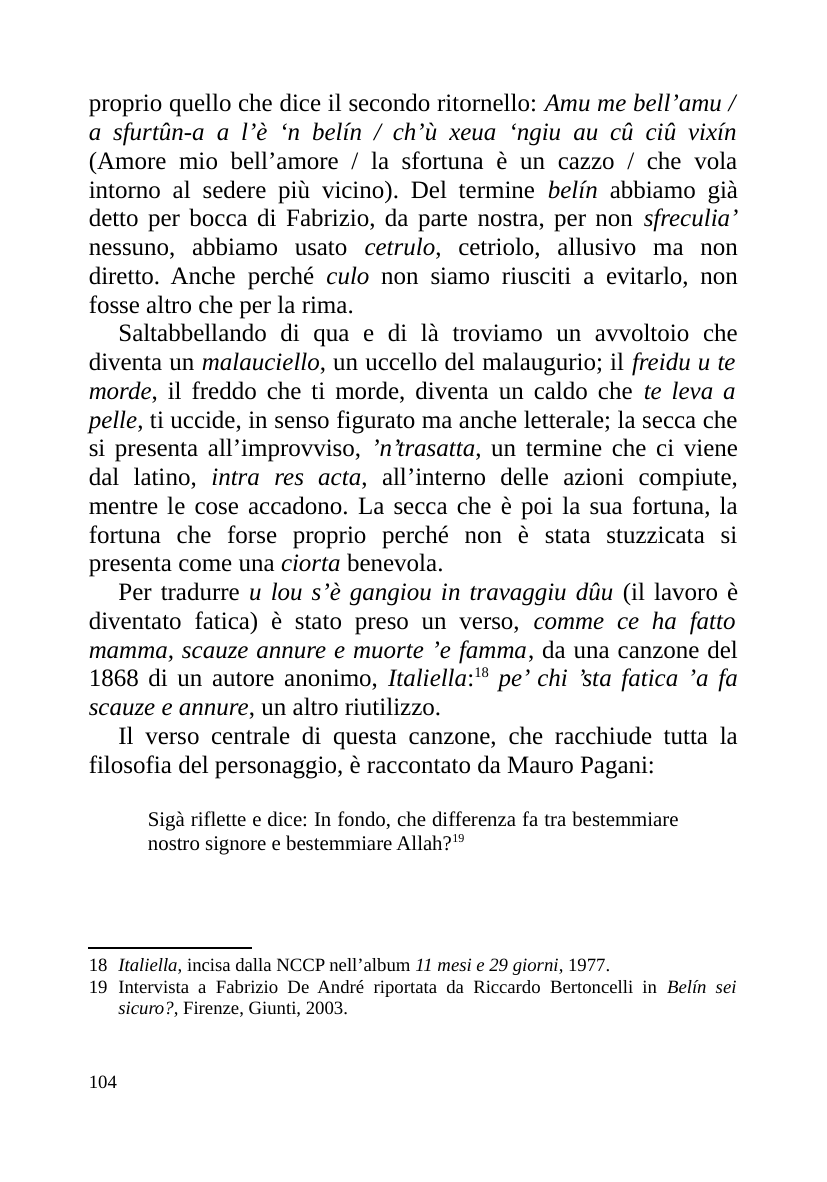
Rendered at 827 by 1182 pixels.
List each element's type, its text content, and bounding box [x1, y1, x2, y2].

text Intervista a Fabrizio De André riportata da Riccardo Bertoncelli in Belín sei sicuro?, Firenze, Giunti, 2003. [88, 976, 738, 1019]
text Sigà riflette e dice: In fondo, che differenza fa tra bestemmiare nostro signore e bestemmiare Allah? [148, 807, 679, 855]
text Per tradurre u lou s’è gangiou in travaggiu dûu (il lavoro è diventato fatica) è stato preso un verso, comme ce ha fatto mamma, scauze annure e muorte ’e famma, da una canzone del 1868 di un autore anonimo, Italiella: pe’ chi ’sta fatica ’a fa scauze e annure, un altro riutilizzo. [88, 577, 738, 721]
text Saltabbellando di qua e di là troviamo un avvoltoio che diventa un malauciello, un uccello del malaugurio; il freidu u te morde, il freddo che ti morde, diventa un caldo che te leva a pelle, ti uccide, in senso figurato ma anche letterale; la secca che si presenta all’improvviso, ’n’trasatta, un termine che ci viene dal latino, intra res acta, all’interno delle azioni compiute, mentre le cose accadono. La secca che è poi la sua fortuna, la fortuna che forse proprio perché non è stata stuzzicata si presenta come una ciorta benevola. [88, 318, 738, 577]
text Il verso centrale di questa canzone, che racchiude tutta la filosofia del personaggio, è raccontato da Mauro Pagani: [88, 721, 738, 778]
text Italiella, incisa dalla NCCP nell’album 11 mesi e 29 giorni, 1977. [88, 954, 738, 976]
text proprio quello che dice il secondo ritornello: Amu me bell’amu / a sfurtûn-a a l’è ‘n belín / ch’ù xeua ‘ngiu au cû ciû vixín (Amore mio bell’amore / la sfortuna è un cazzo / che vola intorno al sedere più vicino). Del termine belín abbiamo già detto per bocca di Fabrizio, da parte nostra, per non sfreculia’ nessuno, abbiamo usato cetrulo, cetriolo, allusivo ma non diretto. Anche perché culo non siamo riusciti a evitarlo, non fosse altro che per la rima. [88, 88, 738, 318]
